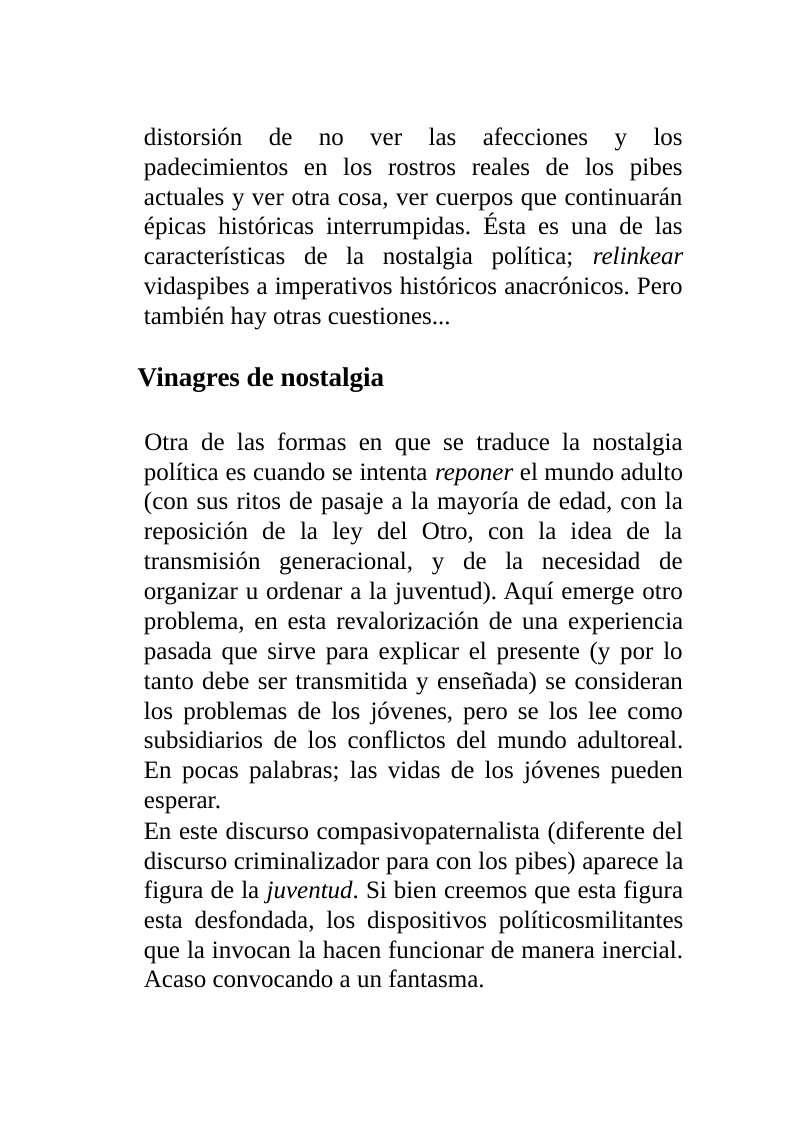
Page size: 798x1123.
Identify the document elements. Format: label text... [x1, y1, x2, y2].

text En este discurso compasivopaternalista (diferente del discurso criminalizador para con los pibes) aparece la figura de la juventud. Si bien creemos que esta figura esta desfondada, los dispositivos políticosmilitantes que la invocan la hacen funcionar de manera inercial. Acaso convocando a un fantasma. [143, 816, 683, 993]
text Vinagres de nostalgia [137, 361, 683, 392]
text Otra de las formas en que se traduce la nostalgia política es cuando se intenta reponer el mundo adulto (con sus ritos de pasaje a la mayoría de edad, con la reposición de la ley del Otro, con la idea de la transmisión generacional, y de la necesidad de organizar u ordenar a la juventud). Aquí emerge otro problema, en esta revalorización de una experiencia pasada que sirve para explicar el presente (y por lo tanto debe ser transmitida y enseñada) se consideran los problemas de los jóvenes, pero se los lee como subsidiarios de los conflictos del mundo adultoreal. En pocas palabras; las vidas de los jóvenes pueden esperar. [144, 427, 683, 814]
text distorsión de no ver las afecciones y los padecimientos en los rostros reales de los pibes actuales y ver otra cosa, ver cuerpos que continuarán épicas históricas interrumpidas. Ésta es una de las características de la nostalgia política; relinkear vidaspibes a imperativos históricos anacrónicos. Pero también hay otras cuestiones... [137, 122, 683, 330]
